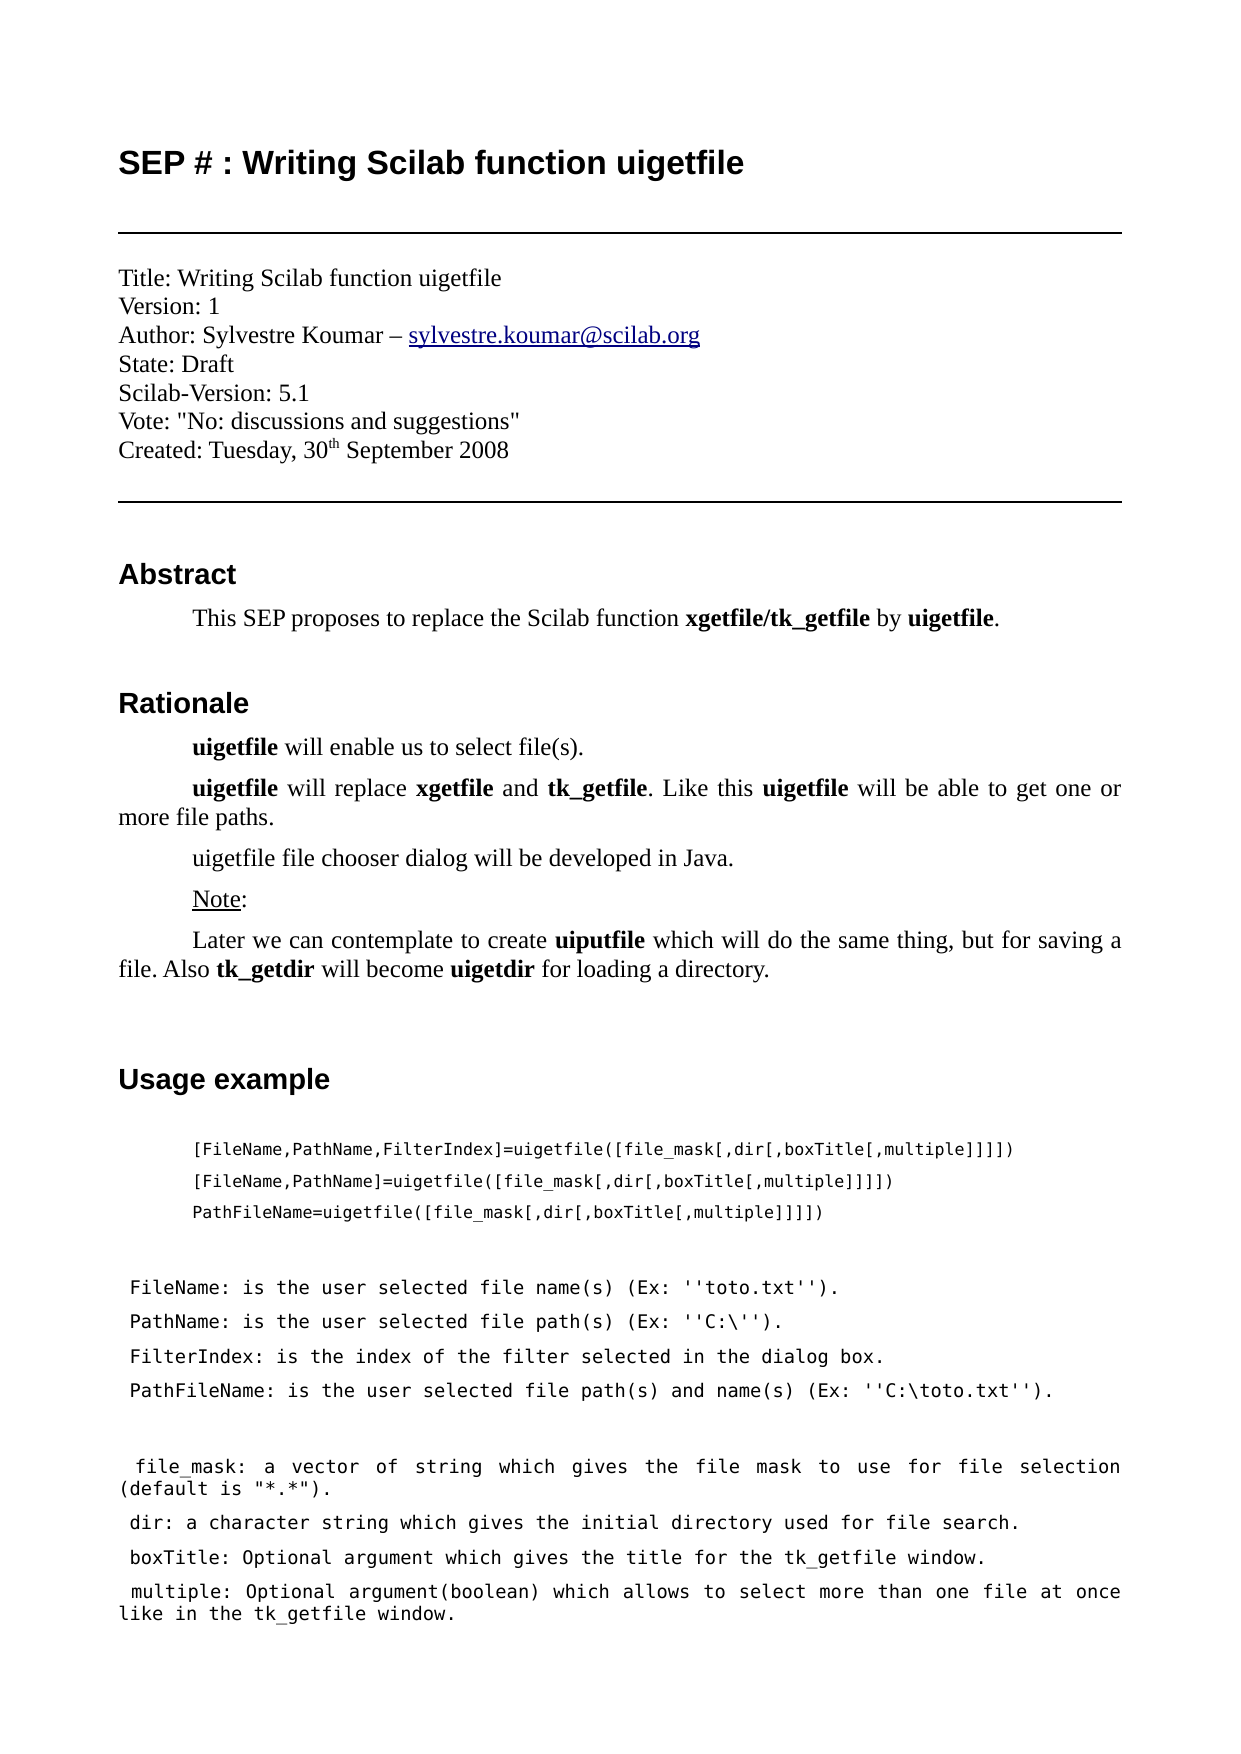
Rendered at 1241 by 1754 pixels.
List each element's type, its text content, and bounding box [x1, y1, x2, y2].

text Title: Writing Scilab function uigetfile [118, 263, 1122, 291]
text PathFileName=uigetfile([file_mask[,dir[,boxTitle[,multiple]]]]) [118, 1203, 1122, 1223]
text State: Draft [118, 349, 1122, 378]
text [FileName,PathName,FilterIndex]=uigetfile([file_mask[,dir[,boxTitle[,multiple]]]]) [118, 1140, 1122, 1159]
text uigetfile file chooser dialog will be developed in Java. [118, 843, 1122, 872]
text FilterIndex: is the index of the filter selected in the dialog box. [118, 1346, 1122, 1368]
subtitle SEP # : Writing Scilab function uigetfile [118, 143, 1122, 182]
text [FileName,PathName]=uigetfile([file_mask[,dir[,boxTitle[,multiple]]]]) [118, 1172, 1122, 1191]
text Author: Sylvestre Koumar – sylvestre.koumar@scilab.org [118, 320, 1122, 349]
text Created: Tuesday, 30th September 2008 [118, 435, 1122, 464]
subtitle Abstract [118, 557, 1122, 591]
text multiple: Optional argument(boolean) which allows to select more than one file at once like in the tk_getfile window. [118, 1581, 1122, 1625]
text dir: a character string which gives the initial directory used for file search. [118, 1512, 1122, 1534]
text uigetfile will enable us to select file(s). [118, 732, 1122, 761]
text Version: 1 [118, 291, 1122, 320]
text This SEP proposes to replace the Scilab function xgetfile/tk_getfile by uigetfile. [118, 603, 1122, 632]
text uigetfile will replace xgetfile and tk_getfile. Like this uigetfile will be able to get one or more file paths. [118, 773, 1122, 831]
text boxTitle: Optional argument which gives the title for the tk_getfile window. [118, 1547, 1122, 1569]
text PathName: is the user selected file path(s) (Ex: ''C:\''). [118, 1311, 1122, 1333]
text Scilab-Version: 5.1 [118, 378, 1122, 406]
text Later we can contemplate to create uiputfile which will do the same thing, but for saving a file. Also tk_getdir will become uigetdir for loading a directory. [118, 926, 1122, 983]
text Note: [118, 884, 1122, 913]
subtitle Usage example [118, 1062, 1122, 1095]
text Vote: "No: discussions and suggestions" [118, 406, 1122, 435]
text FileName: is the user selected file name(s) (Ex: ''toto.txt''). [118, 1277, 1122, 1299]
subtitle Rationale [118, 686, 1122, 719]
text file_mask: a vector of string which gives the file mask to use for file selection (default is "*.*"). [118, 1456, 1122, 1500]
text PathFileName: is the user selected file path(s) and name(s) (Ex: ''C:\toto.txt''). [118, 1380, 1122, 1402]
